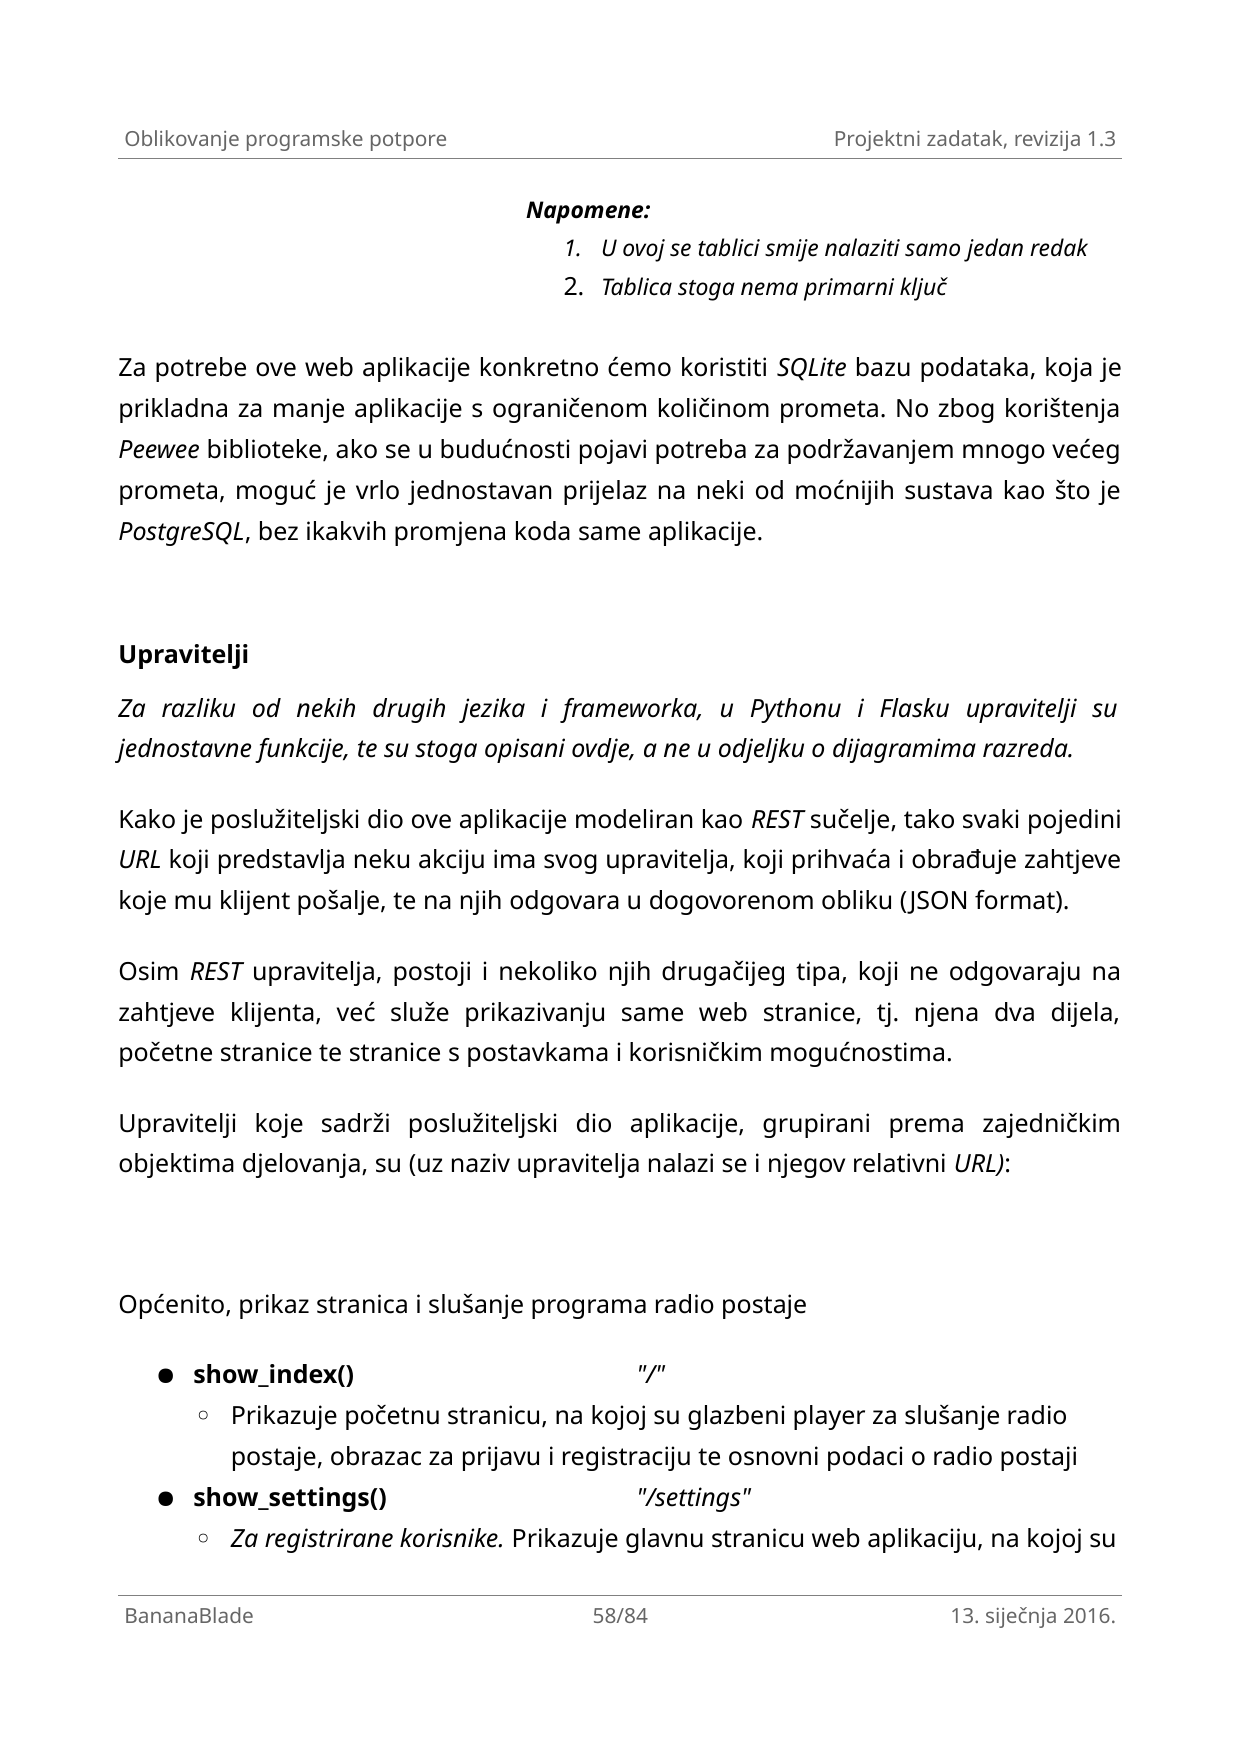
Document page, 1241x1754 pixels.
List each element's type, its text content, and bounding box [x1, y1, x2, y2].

list Za registrirane korisnike. Prikazuje glavnu stranicu web aplikaciju, na kojoj su [193, 1520, 1122, 1554]
text Kako je poslužiteljski dio ove aplikacije modeliran kao REST sučelje, tako svaki pojedini URL koji predstavlja neku akciju ima svog upravitelja, koji prihvaća i obrađuje zahtjeve koje mu klijent pošalje, te na njih odgovara u dogovorenom obliku (JSON format). [118, 801, 1122, 917]
list Prikazuje početnu stranicu, na kojoj su glazbeni player za slušanje radio postaje, obrazac za prijavu i registraciju te osnovni podaci o radio postaji [193, 1398, 1122, 1473]
text Osim REST upravitelja, postoji i nekoliko njih drugačijeg tipa, koji ne odgovaraju na zahtjeve klijenta, već služe prikazivanju same web stranice, tj. njena dva dijela, početne stranice te stranice s postavkama i korisničkim mogućnostima. [118, 953, 1122, 1069]
list show_settings() "/settings" [156, 1479, 1122, 1514]
subtitle Upravitelji [118, 637, 1122, 671]
text Za potrebe ove web aplikacije konkretno ćemo koristiti SQLite bazu podataka, koja je prikladna za manje aplikacije s ograničenom količinom prometa. No zbog korištenja Peewee biblioteke, ako se u budućnosti pojavi potreba za podržavanjem mnogo većeg prometa, moguć je vrlo jednostavan prijelaz na neki od moćnijih sustava kao što je PostgreSQL, bez ikakvih promjena koda same aplikacije. [118, 350, 1122, 547]
table_cell Napomene: U ovoj se tablici smije nalaziti samo jedan redak Tablica stoga nema primarni ključ [496, 188, 1123, 309]
list show_index() "/" [156, 1357, 1122, 1391]
text Za razliku od nekih drugih jezika i frameworka, u Pythonu i Flasku upravitelji su jednostavne funkcije, te su stoga opisani ovdje, a ne u odjeljku o dijagramima razreda. [118, 690, 1122, 765]
text Općenito, prikaz stranica i slušanje programa radio postaje [118, 1287, 1122, 1321]
table_cell [118, 188, 496, 309]
text Upravitelji koje sadrži poslužiteljski dio aplikacije, grupirani prema zajedničkim objektima djelovanja, su (uz naziv upravitelja nalazi se i njegov relativni URL): [118, 1105, 1122, 1180]
